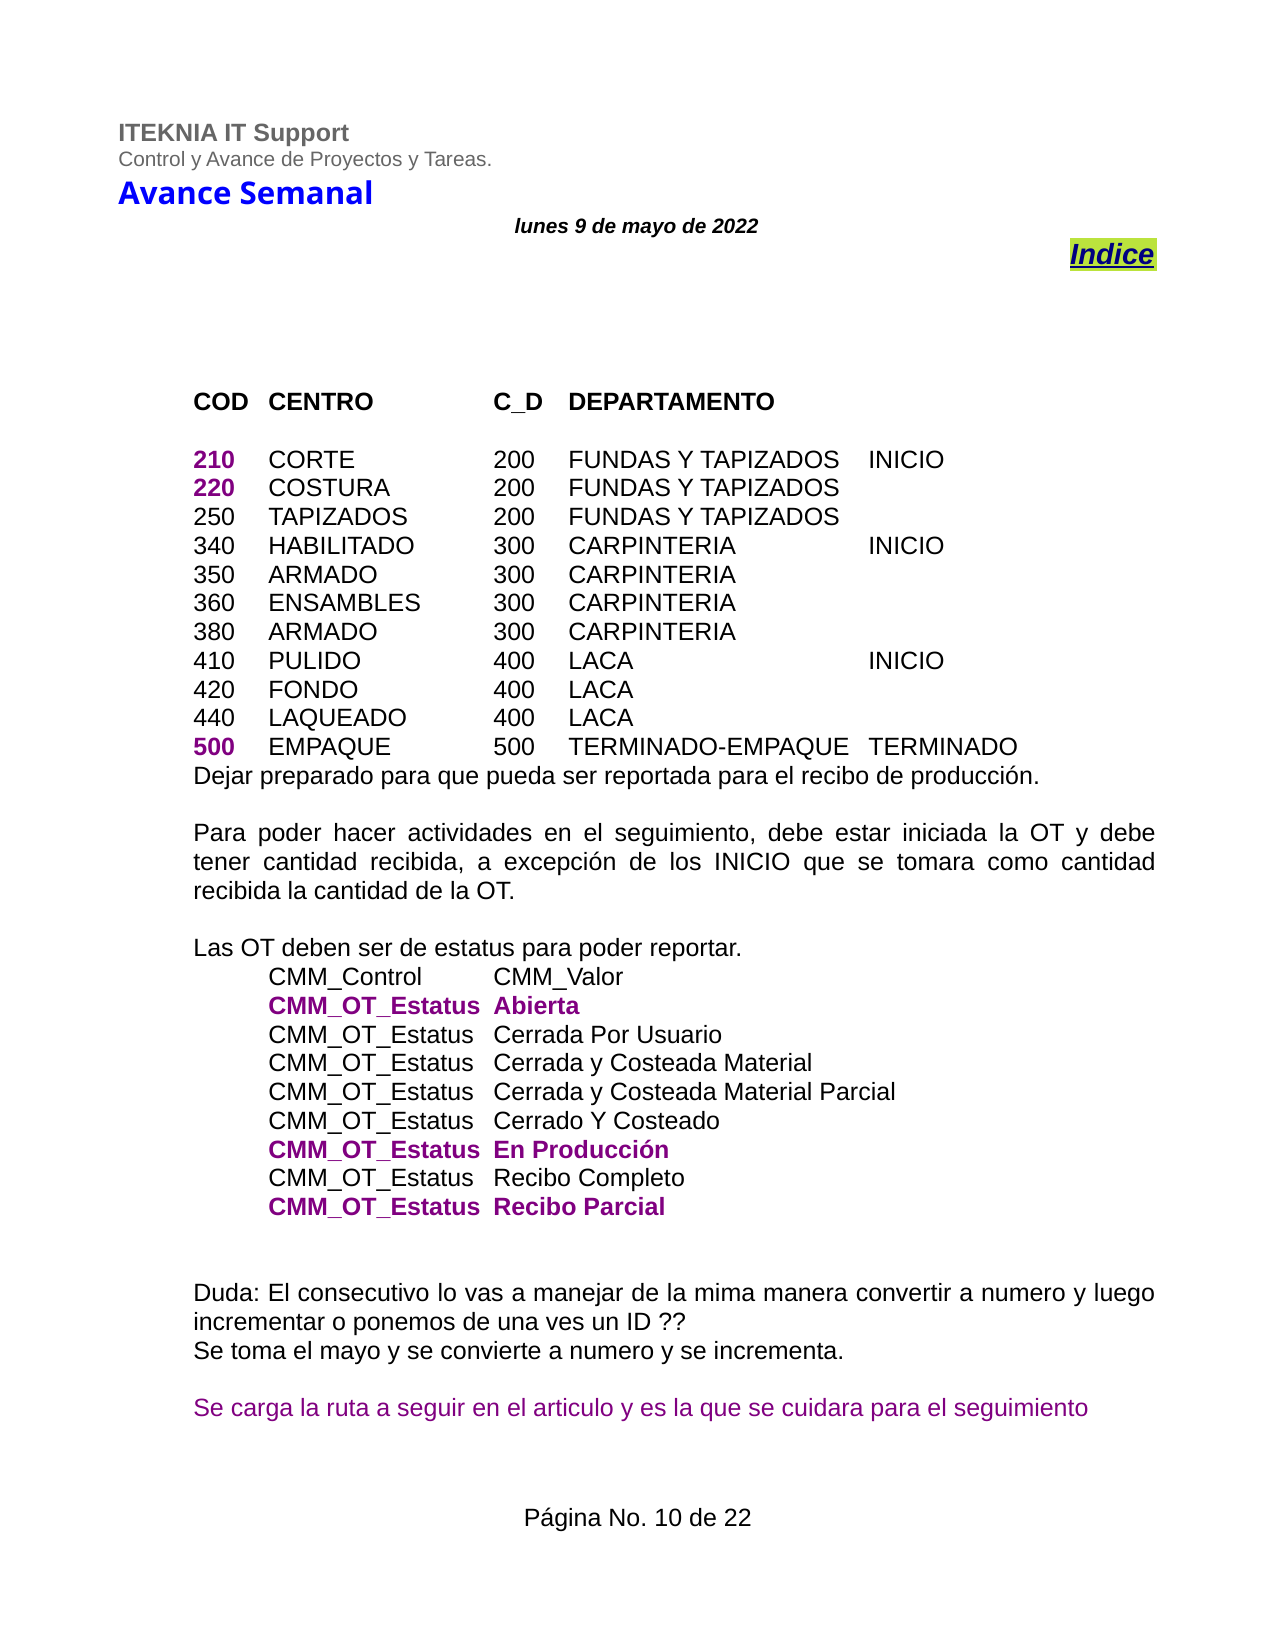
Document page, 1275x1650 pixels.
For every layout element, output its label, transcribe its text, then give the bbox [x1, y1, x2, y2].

text CMM_OT_Estatus Recibo Parcial [193, 1192, 1157, 1221]
text CMM_OT_Estatus Cerrada y Costeada Material [193, 1048, 1157, 1077]
text CMM_OT_Estatus Cerrado Y Costeado [193, 1106, 1157, 1134]
text 220 COSTURA 200 FUNDAS Y TAPIZADOS [193, 473, 1157, 502]
text 420 FONDO 400 LACA [193, 674, 1157, 703]
text CMM_OT_Estatus En Producción [193, 1134, 1157, 1163]
text 500 EMPAQUE 500 TERMINADO-EMPAQUE TERMINADO [193, 732, 1157, 761]
text Se toma el mayo y se convierte a numero y se incrementa. [193, 1336, 1157, 1364]
text COD CENTRO C_D DEPARTAMENTO [193, 387, 1157, 416]
text 350 ARMADO 300 CARPINTERIA [193, 559, 1157, 588]
text 210 CORTE 200 FUNDAS Y TAPIZADOS INICIO [193, 444, 1157, 473]
text Dejar preparado para que pueda ser reportada para el recibo de producción. [193, 761, 1157, 789]
text 410 PULIDO 400 LACA INICIO [193, 646, 1157, 674]
text CMM_OT_Estatus Cerrada Por Usuario [193, 1019, 1157, 1048]
text 250 TAPIZADOS 200 FUNDAS Y TAPIZADOS [193, 502, 1157, 531]
text Las OT deben ser de estatus para poder reportar. [193, 933, 1157, 962]
text CMM_OT_Estatus Abierta [193, 991, 1157, 1019]
text 360 ENSAMBLES 300 CARPINTERIA [193, 588, 1157, 617]
text CMM_Control CMM_Valor [193, 962, 1157, 991]
text 380 ARMADO 300 CARPINTERIA [193, 617, 1157, 646]
text CMM_OT_Estatus Cerrada y Costeada Material Parcial [193, 1077, 1157, 1106]
text Duda: El consecutivo lo vas a manejar de la mima manera convertir a numero y luego incrementar o ponemos de una ves un ID ?? [193, 1278, 1157, 1336]
text Para poder hacer actividades en el seguimiento, debe estar iniciada la OT y debe tener cantidad recibida, a excepción de los INICIO que se tomara como cantidad recibida la cantidad de la OT. [193, 818, 1157, 904]
text 440 LAQUEADO 400 LACA [193, 703, 1157, 732]
text 340 HABILITADO 300 CARPINTERIA INICIO [193, 531, 1157, 559]
text Se carga la ruta a seguir en el articulo y es la que se cuidara para el seguimiento [193, 1393, 1157, 1422]
text CMM_OT_Estatus Recibo Completo [193, 1163, 1157, 1192]
